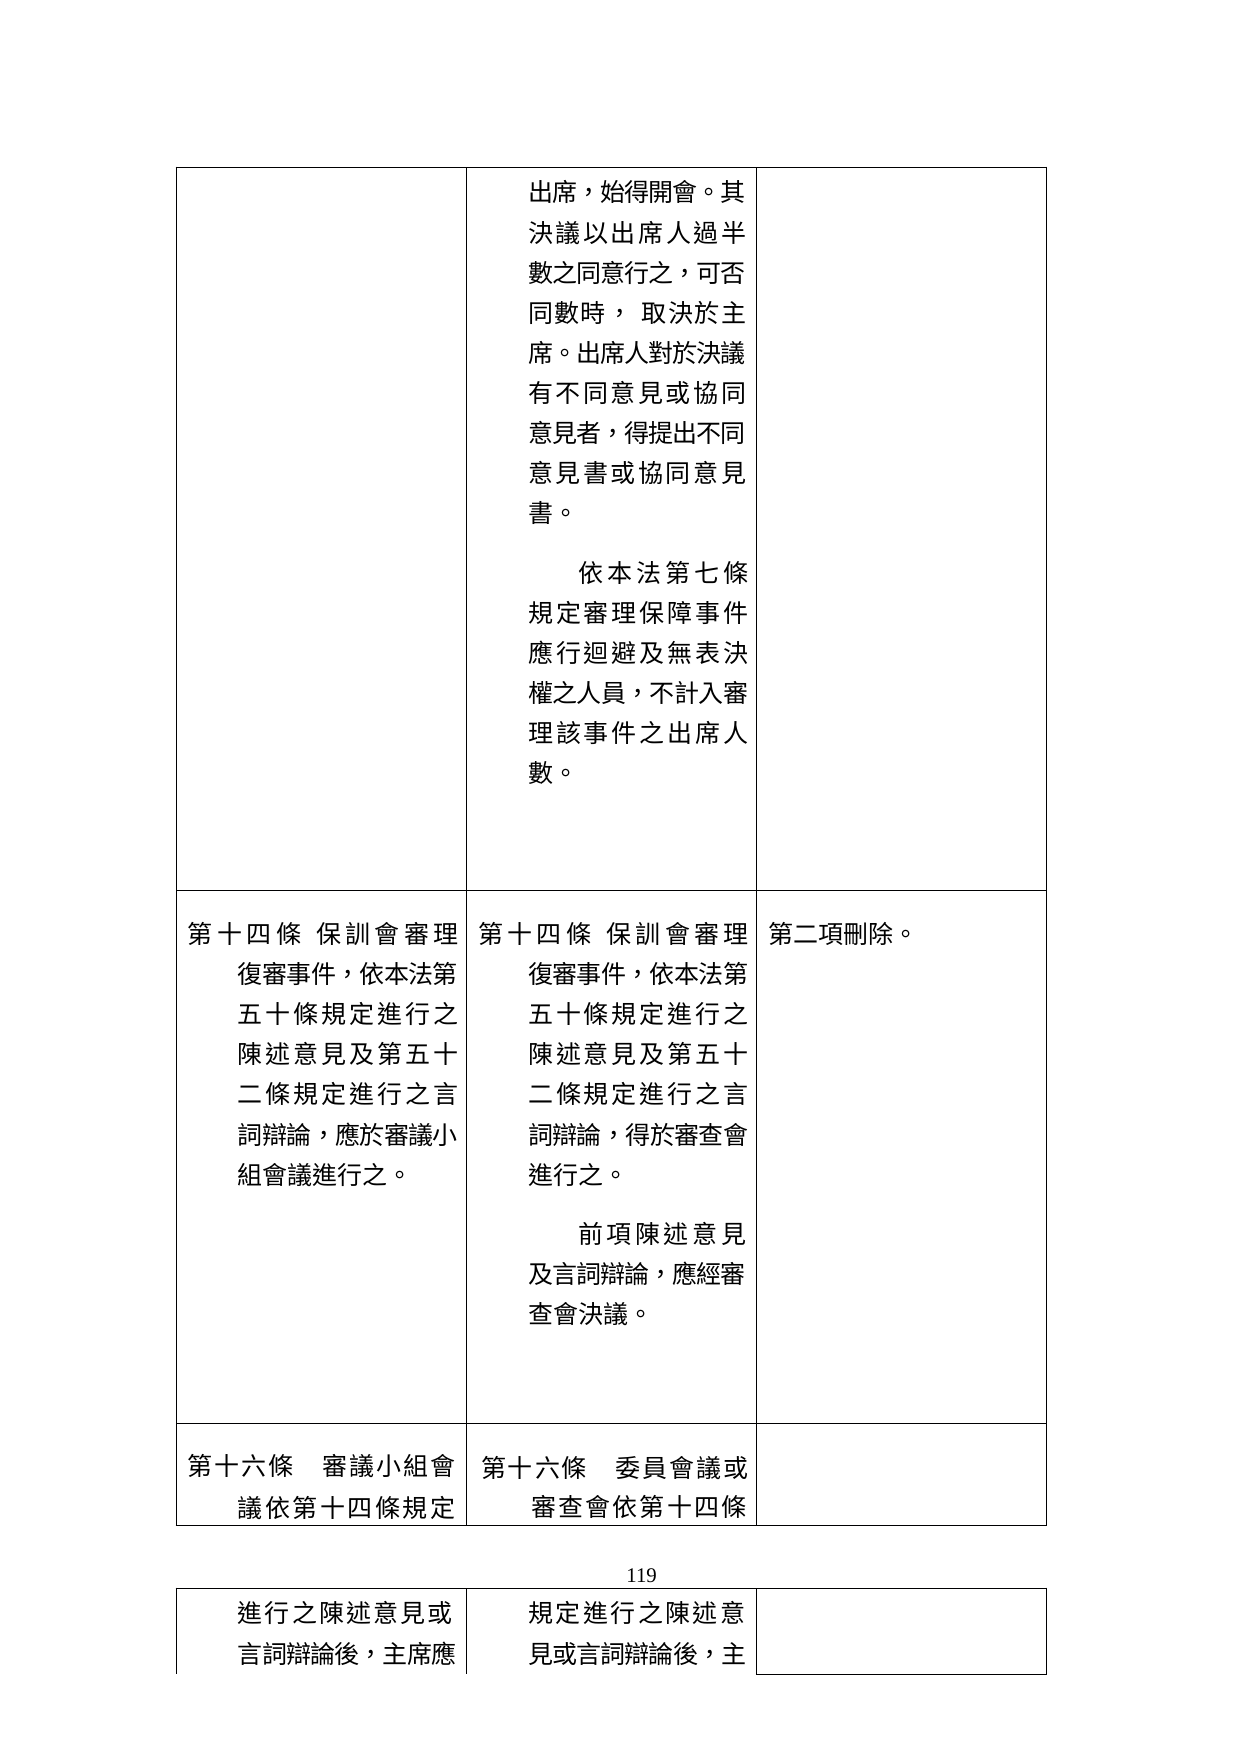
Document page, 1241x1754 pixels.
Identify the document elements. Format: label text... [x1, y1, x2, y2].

table_header 進行之陳述意見或 [177, 1589, 466, 1633]
table_cell 見或言詞辯論後，主 [467, 1634, 756, 1674]
table_cell 第十四條 保訓會審理復審事件，依本法第五十條規定進行之陳述意見及第五十二條規定進行之言詞辯論，得於審查會進行之。 前項陳述意見及言詞辯論，應經審查會決議。 [467, 891, 756, 1423]
table_header 規定進行之陳述意 [467, 1589, 756, 1633]
table_header 出席，始得開會。其決議以出席人過半數之同意行之，可否同數時， 取決於主席。出席人對於決議有不同意見或協同意見者，得提出不同意見書或協同意見書。 依本法第七條規定審理保障事件應行迴避及無表決權之人員，不計入審理該事件之出席人數。 [467, 168, 756, 889]
table_header [757, 168, 1046, 889]
table_cell 第十四條 保訓會審理復審事件，依本法第五十條規定進行之陳述意見及第五十二條規定進行之言詞辯論，應於審議小組會議進行之。 [177, 891, 466, 1423]
table_cell [757, 1424, 1046, 1525]
table_cell 言詞辯論後，主席應 [177, 1634, 466, 1674]
table_cell 第十六條 委員會議或 審查會依第十四條 [467, 1424, 756, 1525]
table_header [177, 168, 466, 889]
table_cell 第十六條 審議小組會議依第十四條規定 [177, 1424, 466, 1525]
table_header [757, 1589, 1046, 1674]
text 119 [227, 1563, 1055, 1587]
table_cell 第二項刪除。 [757, 891, 1046, 1423]
